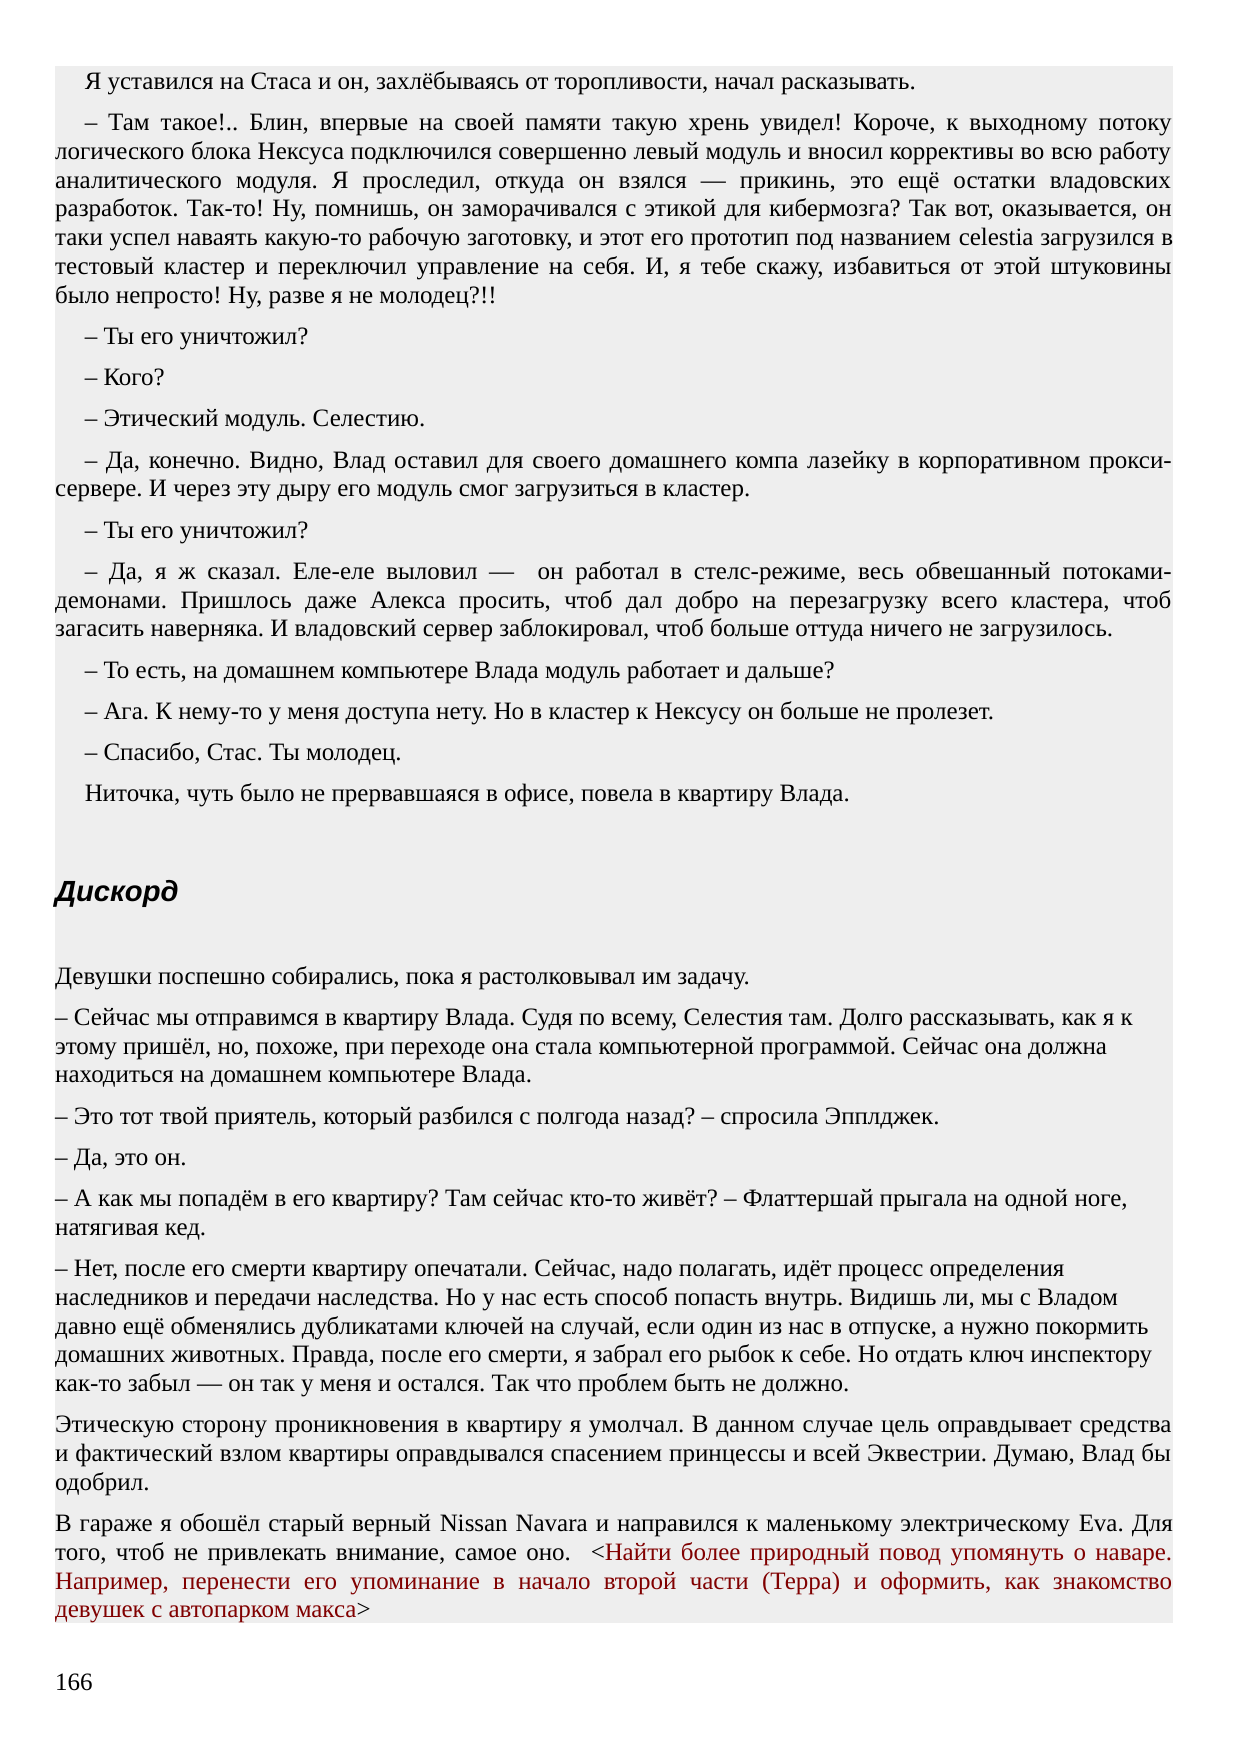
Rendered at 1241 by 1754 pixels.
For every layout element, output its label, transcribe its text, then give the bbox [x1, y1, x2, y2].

text – А как мы попадём в его квартиру? Там сейчас кто-то живёт? – Флаттершай прыгала на одной ноге, натягивая кед. [55, 1183, 1173, 1241]
text – Сейчас мы отправимся в квартиру Влада. Судя по всему, Селестия там. Долго рассказывать, как я к этому пришёл, но, похоже, при переходе она стала компьютерной программой. Сейчас она должна находиться на домашнем компьютере Влада. [55, 1002, 1173, 1088]
text – Нет, после его смерти квартиру опечатали. Сейчас, надо полагать, идёт процесс определения наследников и передачи наследства. Но у нас есть способ попасть внутрь. Видишь ли, мы с Владом давно ещё обменялись дубликатами ключей на случай, если один из нас в отпуске, а нужно покормить домашних животных. Правда, после его смерти, я забрал его рыбок к себе. Но отдать ключ инспектору как-то забыл — он так у меня и остался. Так что проблем быть не должно. [55, 1253, 1173, 1397]
text – Да, конечно. Видно, Влад оставил для своего домашнего компа лазейку в корпоративном прокси-сервере. И через эту дыру его модуль смог загрузиться в кластер. [55, 445, 1173, 502]
text Ниточка, чуть было не прервавшаяся в офисе, повела в квартиру Влада. [55, 778, 1173, 807]
text – Кого? [55, 362, 1173, 391]
text – Этический модуль. Селестию. [55, 403, 1173, 432]
text – Ты его уничтожил? [55, 321, 1173, 350]
text – Там такое!.. Блин, впервые на своей памяти такую хрень увидел! Короче, к выходному потоку логического блока Нексуса подключился совершенно левый модуль и вносил коррективы во всю работу аналитического модуля. Я проследил, откуда он взялся — прикинь, это ещё остатки владовских разработок. Так-то! Ну, помнишь, он заморачивался с этикой для кибермозга? Так вот, оказывается, он таки успел наваять какую-то рабочую заготовку, и этот его прототип под названием celestia загрузился в тестовый кластер и переключил управление на себя. И, я тебе скажу, избавиться от этой штуковины было непросто! Ну, разве я не молодец?!! [55, 107, 1173, 308]
text – Да, это он. [55, 1142, 1173, 1171]
text – Это тот твой приятель, который разбился с полгода назад? – спросила Эпплджек. [55, 1101, 1173, 1129]
text – То есть, на домашнем компьютере Влада модуль работает и дальше? [55, 655, 1173, 683]
text – Ты его уничтожил? [55, 515, 1173, 543]
text Девушки поспешно собирались, пока я растолковывал им задачу. [55, 961, 1173, 989]
text Этическую сторону проникновения в квартиру я умолчал. В данном случае цель оправдывает средства и фактический взлом квартиры оправдывался спасением принцессы и всей Эквестрии. Думаю, Влад бы одобрил. [55, 1409, 1173, 1496]
text Я уставился на Стаса и он, захлёбываясь от торопливости, начал расказывать. [55, 66, 1173, 95]
subtitle Дискорд [55, 873, 1173, 907]
text – Да, я ж сказал. Еле-еле выловил — он работал в стелс-режиме, весь обвешанный потоками-демонами. Пришлось даже Алекса просить, чтоб дал добро на перезагрузку всего кластера, чтоб загасить наверняка. И владовский сервер заблокировал, чтоб больше оттуда ничего не загрузилось. [55, 556, 1173, 642]
text В гараже я обошёл старый верный Nissan Navara и направился к маленькому электрическому Eva. Для того, чтоб не привлекать внимание, самое оно. <Найти более природный повод упомянуть о наваре. Например, перенести его упоминание в начало второй части (Терра) и оформить, как знакомство девушек с автопарком макса> [55, 1508, 1173, 1623]
text – Ага. К нему-то у меня доступа нету. Но в кластер к Нексусу он больше не пролезет. [55, 696, 1173, 725]
text – Спасибо, Стас. Ты молодец. [55, 737, 1173, 766]
